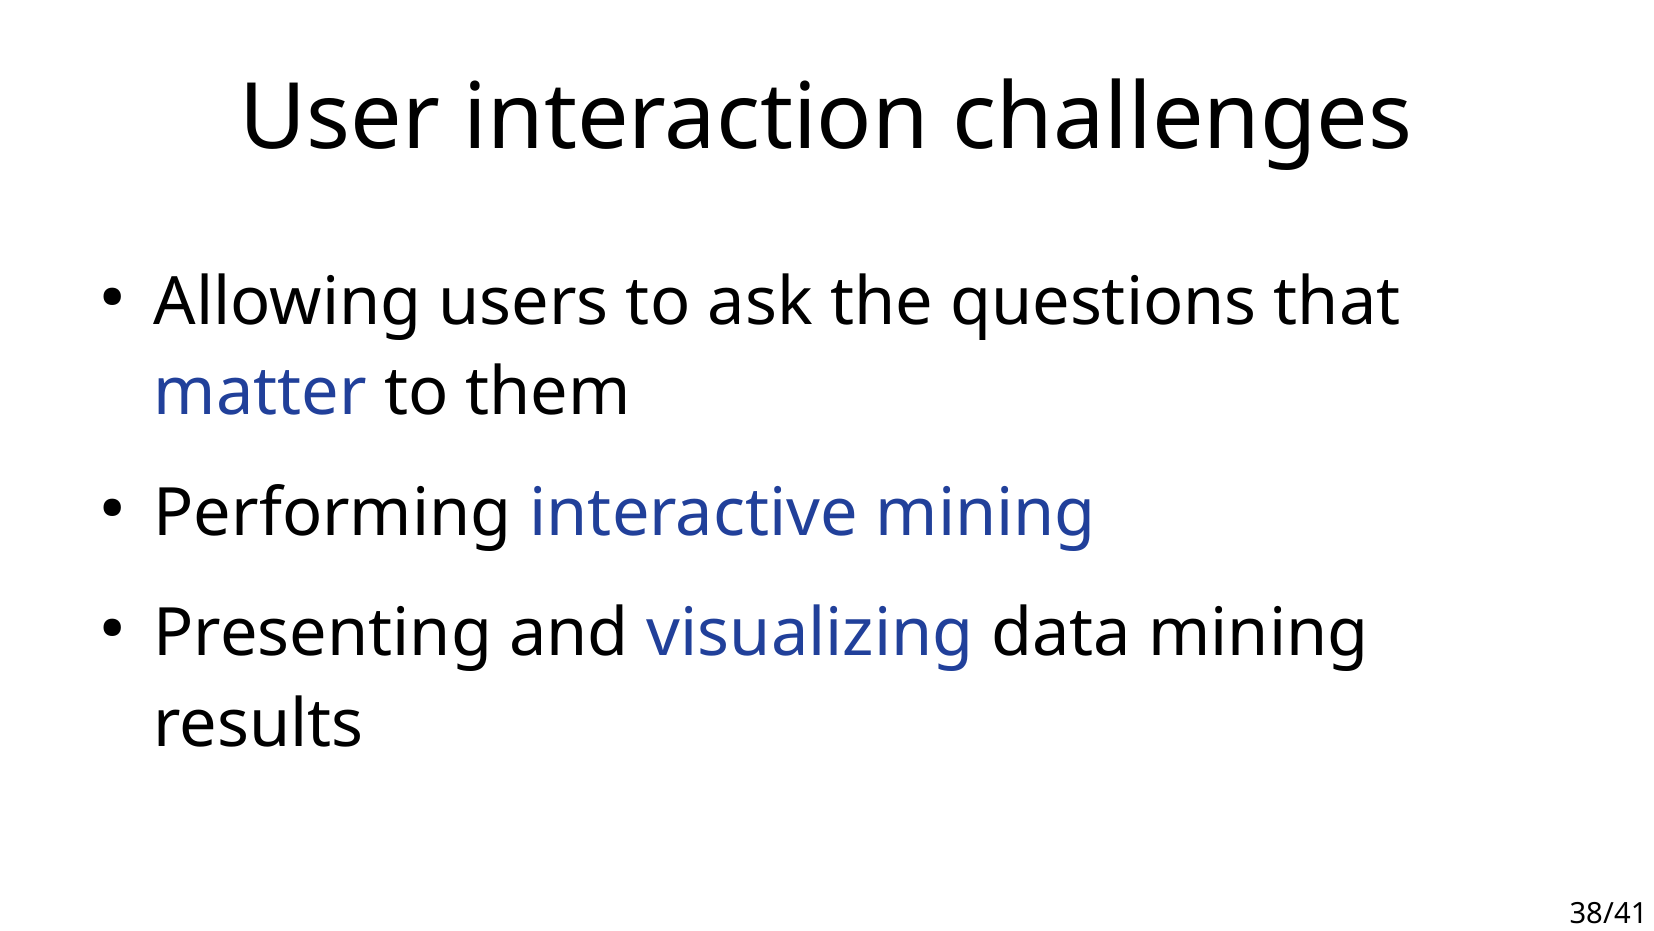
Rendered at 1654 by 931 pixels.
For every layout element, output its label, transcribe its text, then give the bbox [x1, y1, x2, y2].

list Allowing users to ask the questions that matter to them Performing interactive mining Presenting and visualizing data mining results [82, 253, 1571, 793]
title User interaction challenges [82, 1, 1571, 226]
